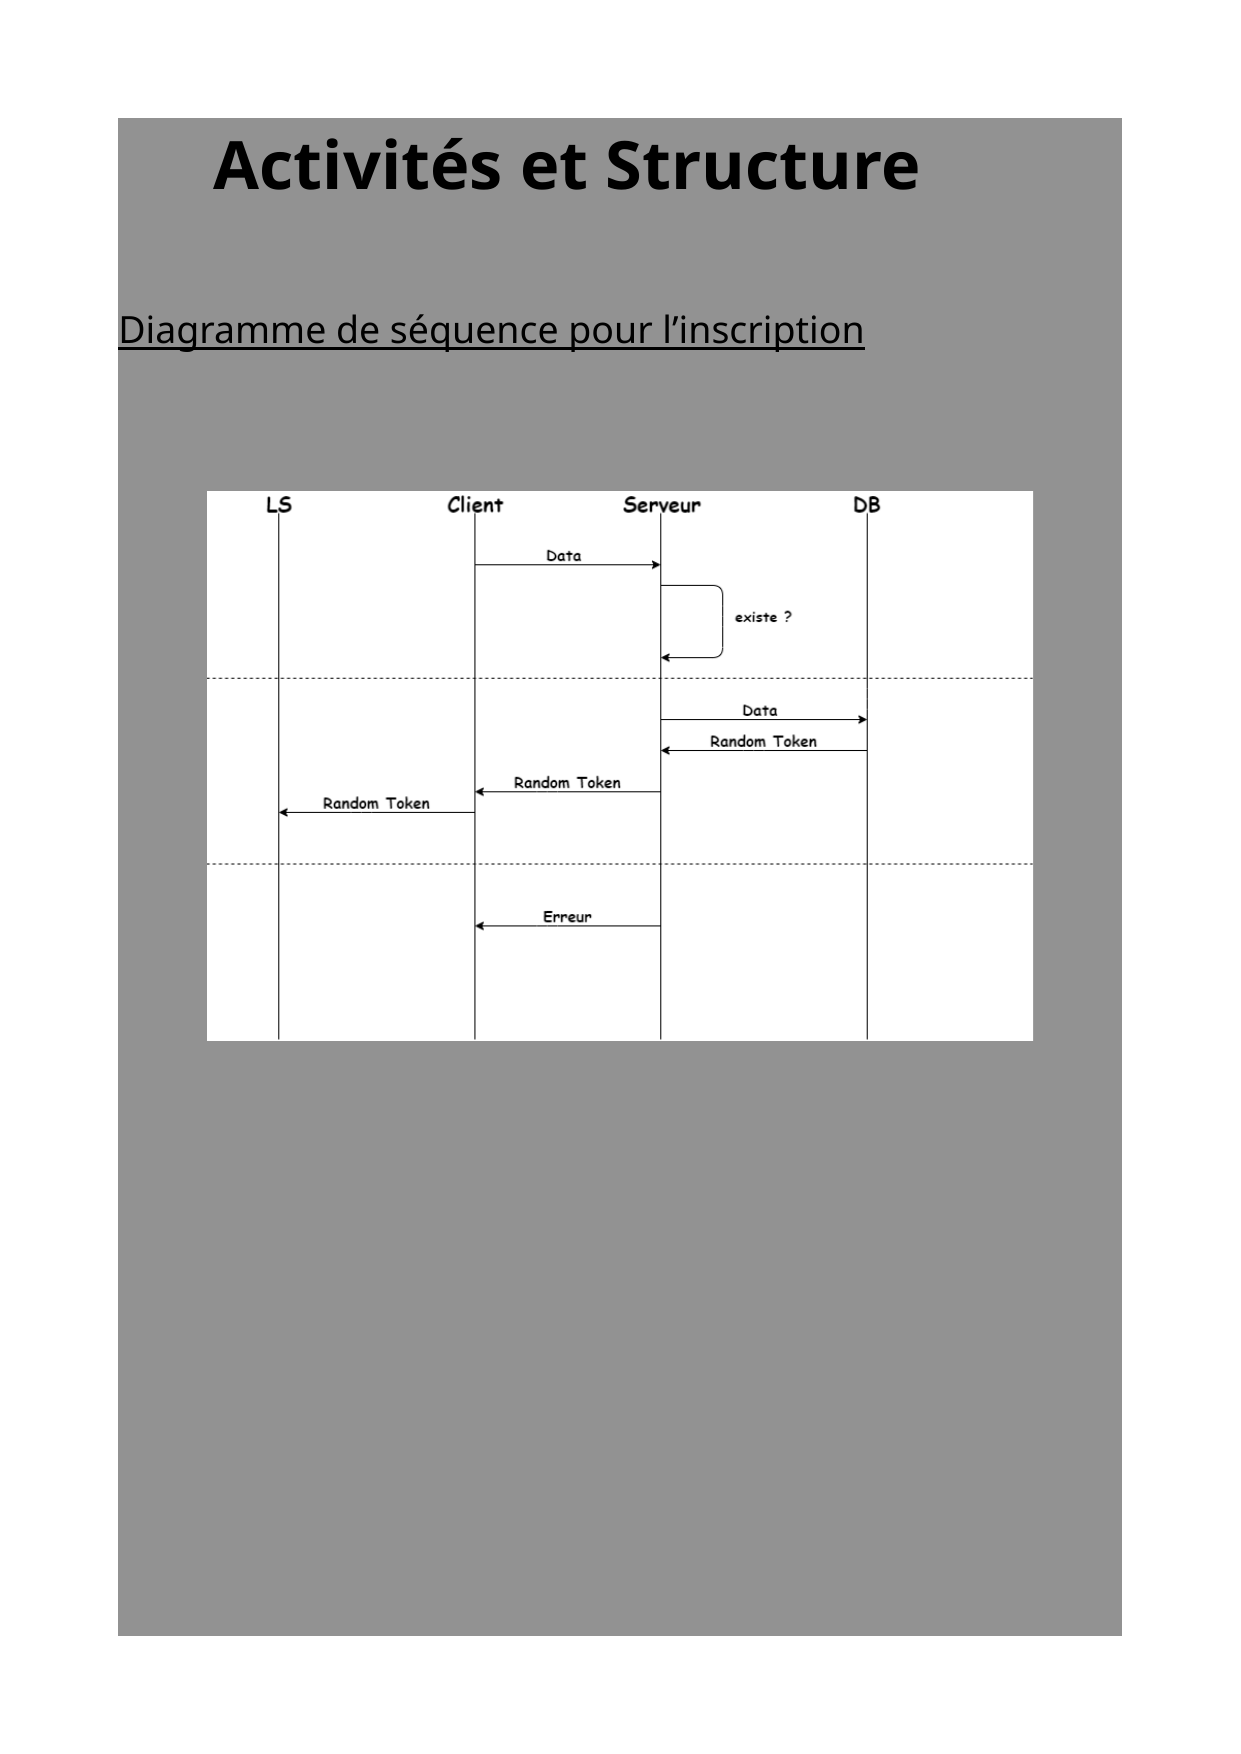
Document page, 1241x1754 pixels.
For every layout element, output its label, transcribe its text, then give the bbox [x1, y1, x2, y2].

text Diagramme de séquence pour l’inscription [118, 304, 1122, 355]
picture [207, 491, 1034, 1041]
text Activités et Structure [118, 118, 1122, 209]
